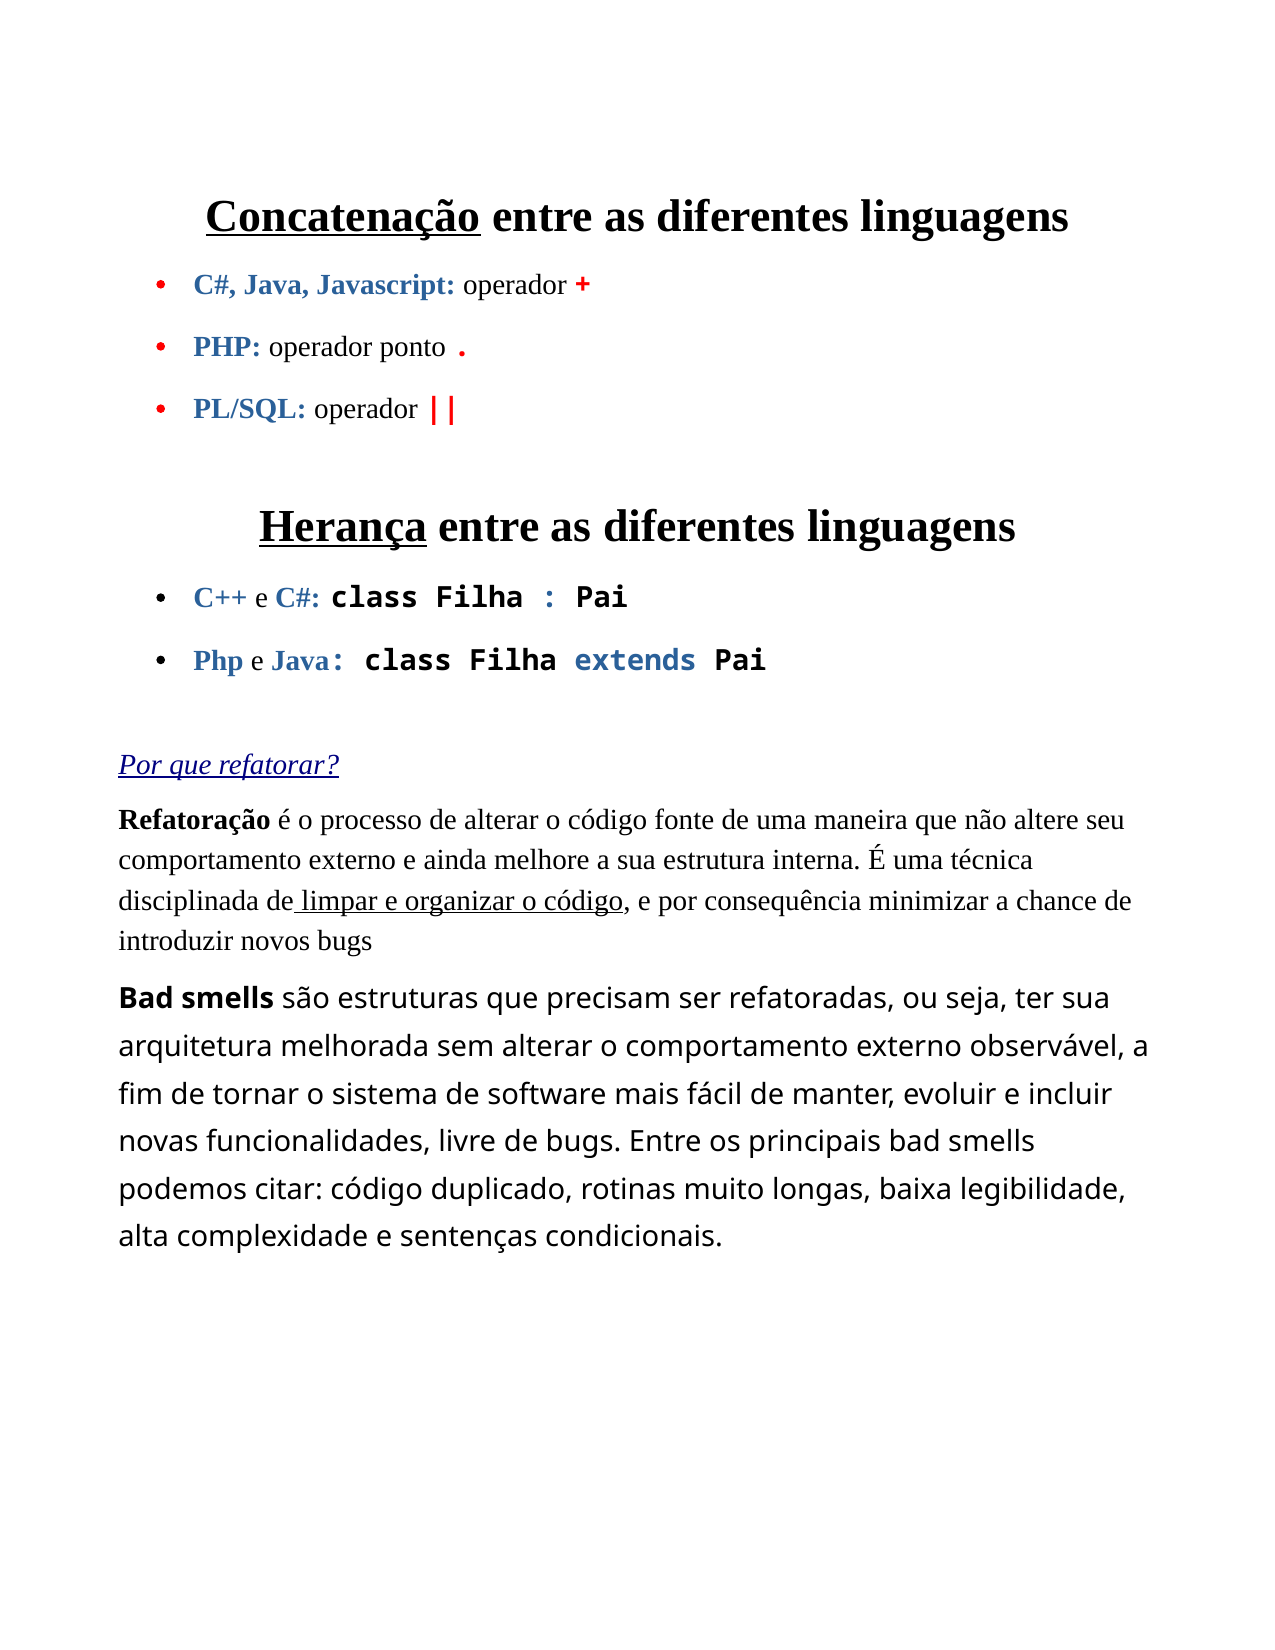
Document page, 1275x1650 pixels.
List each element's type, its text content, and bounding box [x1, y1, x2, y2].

text Por que refatorar? [118, 701, 1157, 781]
list PL/SQL: operador || [156, 388, 1157, 427]
list C#, Java, Javascript: operador + [156, 263, 1157, 303]
text Concatenação entre as diferentes linguagens [118, 188, 1157, 241]
text Herança entre as diferentes linguagens [118, 499, 1157, 552]
list PHP: operador ponto . [156, 326, 1157, 365]
text Bad smells são estruturas que precisam ser refatoradas, ou seja, ter sua arquitetura melhorada sem alterar o comportamento externo observável, a fim de tornar o sistema de software mais fácil de manter, evoluir e incluir novas funcionalidades, livre de bugs. Entre os principais bad smells podemos citar: código duplicado, rotinas muito longas, baixa legibilidade, alta complexidade e sentenças condicionais. [118, 978, 1157, 1255]
text Refatoração é o processo de alterar o código fonte de uma maneira que não altere seu comportamento externo e ainda melhore a sua estrutura interna. É uma técnica disciplinada de limpar e organizar o código, e por consequência minimizar a chance de introduzir novos bugs [118, 802, 1157, 956]
list Php e Java: class Filha extends Pai [156, 639, 1157, 679]
list C++ e C#: class Filha : Pai [156, 577, 1157, 616]
